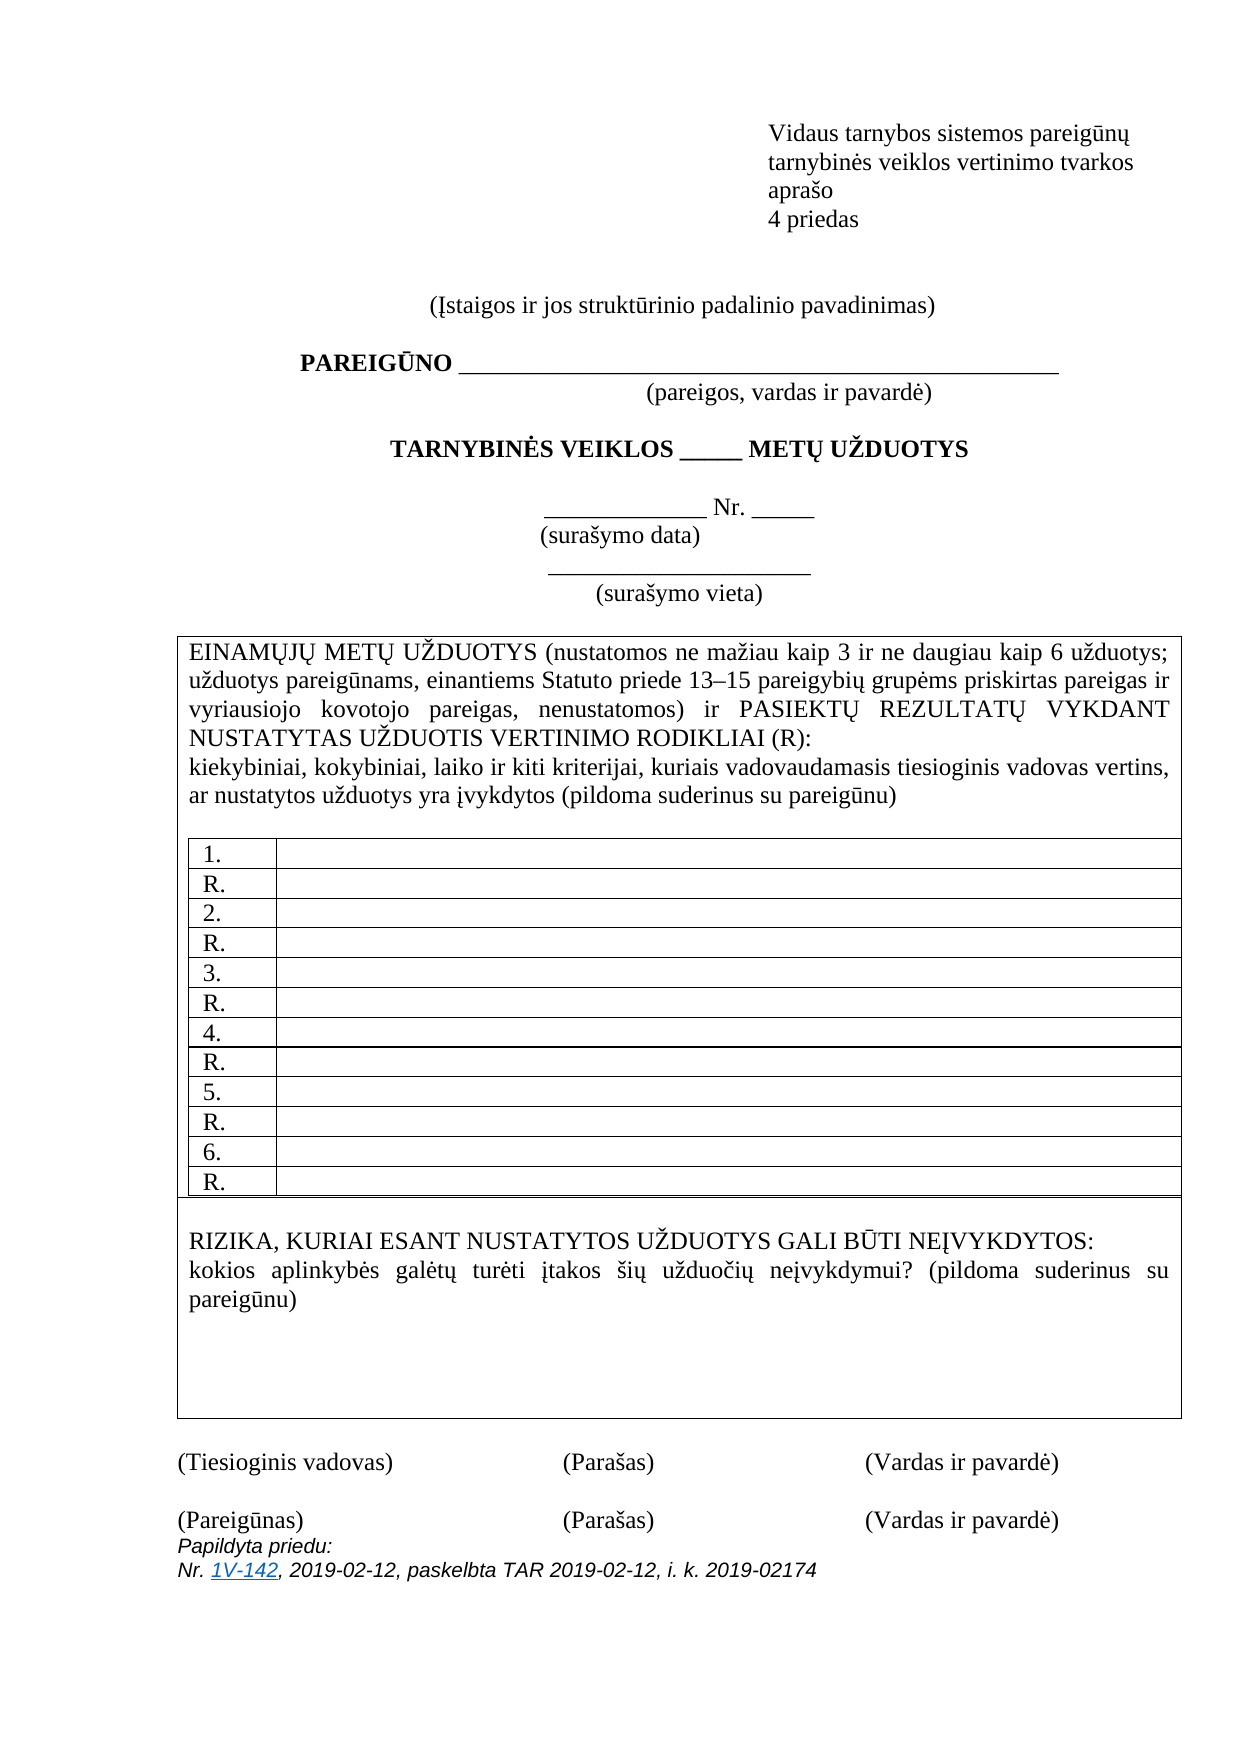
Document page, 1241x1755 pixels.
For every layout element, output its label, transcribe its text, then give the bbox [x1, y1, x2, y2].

table_cell [277, 1107, 1181, 1136]
table_header 1. [189, 839, 276, 868]
text Nr. 1V-142, 2019-02-12, paskelbta TAR 2019-02-12, i. k. 2019-02174 [177, 1558, 1181, 1582]
text _____________________ [177, 549, 1181, 578]
table_cell R. [189, 869, 276, 897]
text PAREIGŪNO ________________________________________________ [177, 348, 1181, 377]
text 4 priedas [768, 204, 1181, 233]
text tarnybinės veiklos vertinimo tvarkos [768, 147, 1181, 176]
text (surašymo data) [59, 521, 1181, 549]
table_cell [277, 1077, 1181, 1106]
table_cell [277, 1018, 1181, 1046]
table_header EINAMŲJŲ METŲ UŽDUOTYS (nustatomos ne mažiau kaip 3 ir ne daugiau kaip 6 užduotys; užduotys pareigūnams, einantiems Statuto priede 13–15 pareigybių grupėms priskirtas pareigas ir vyriausiojo kovotojo pareigas, nenustatomos) ir PASIEKTŲ REZULTATŲ VYKDANT NUSTATYTAS UŽDUOTIS VERTINIMO RODIKLIAI (R): kiekybiniai, kokybiniai, laiko ir kiti kriterijai, kuriais vadovaudamasis tiesioginis vadovas vertins, ar nustatytos užduotys yra įvykdytos (pildoma suderinus su pareigūnu) [178, 637, 1181, 1197]
table_cell 6. [189, 1137, 276, 1166]
table_cell 3. [189, 958, 276, 987]
text aprašo [768, 176, 1181, 204]
table_cell [277, 899, 1181, 927]
table_cell [277, 928, 1181, 957]
table_cell [277, 869, 1181, 897]
text Vidaus tarnybos sistemos pareigūnų [768, 118, 1181, 147]
table_cell R. [189, 988, 276, 1017]
text Papildyta priedu: [177, 1534, 1181, 1558]
table_cell [277, 1048, 1181, 1076]
table_cell 4. [189, 1018, 276, 1046]
text (Pareigūnas) (Parašas) (Vardas ir pavardė) [177, 1505, 1181, 1534]
table_cell R. [189, 1107, 276, 1136]
table_cell [277, 1167, 1181, 1195]
text TARNYBINĖS VEIKLOS _____ METŲ UŽDUOTYS [177, 434, 1181, 463]
table_cell RIZIKA, KURIAI ESANT NUSTATYTOS UŽDUOTYS GALI BŪTI NEĮVYKDYTOS: kokios aplinkybės galėtų turėti įtakos šių užduočių neįvykdymui? (pildoma suderinus su pareigūnu) [178, 1198, 1181, 1418]
table_cell [277, 958, 1181, 987]
text (surašymo vieta) [177, 578, 1181, 607]
text (Įstaigos ir jos struktūrinio padalinio pavadinimas) [177, 291, 1181, 319]
table_cell R. [189, 1167, 276, 1195]
table_cell 5. [189, 1077, 276, 1106]
table_cell [277, 988, 1181, 1017]
text (pareigos, vardas ir pavardė) [177, 377, 1181, 406]
text _____________ Nr. _____ [177, 492, 1181, 521]
table_cell R. [189, 928, 276, 957]
table_cell R. [189, 1048, 276, 1076]
table_cell [277, 1137, 1181, 1166]
table_header [277, 839, 1181, 868]
table_cell 2. [189, 899, 276, 927]
text (Tiesioginis vadovas) (Parašas) (Vardas ir pavardė) [177, 1447, 1181, 1476]
